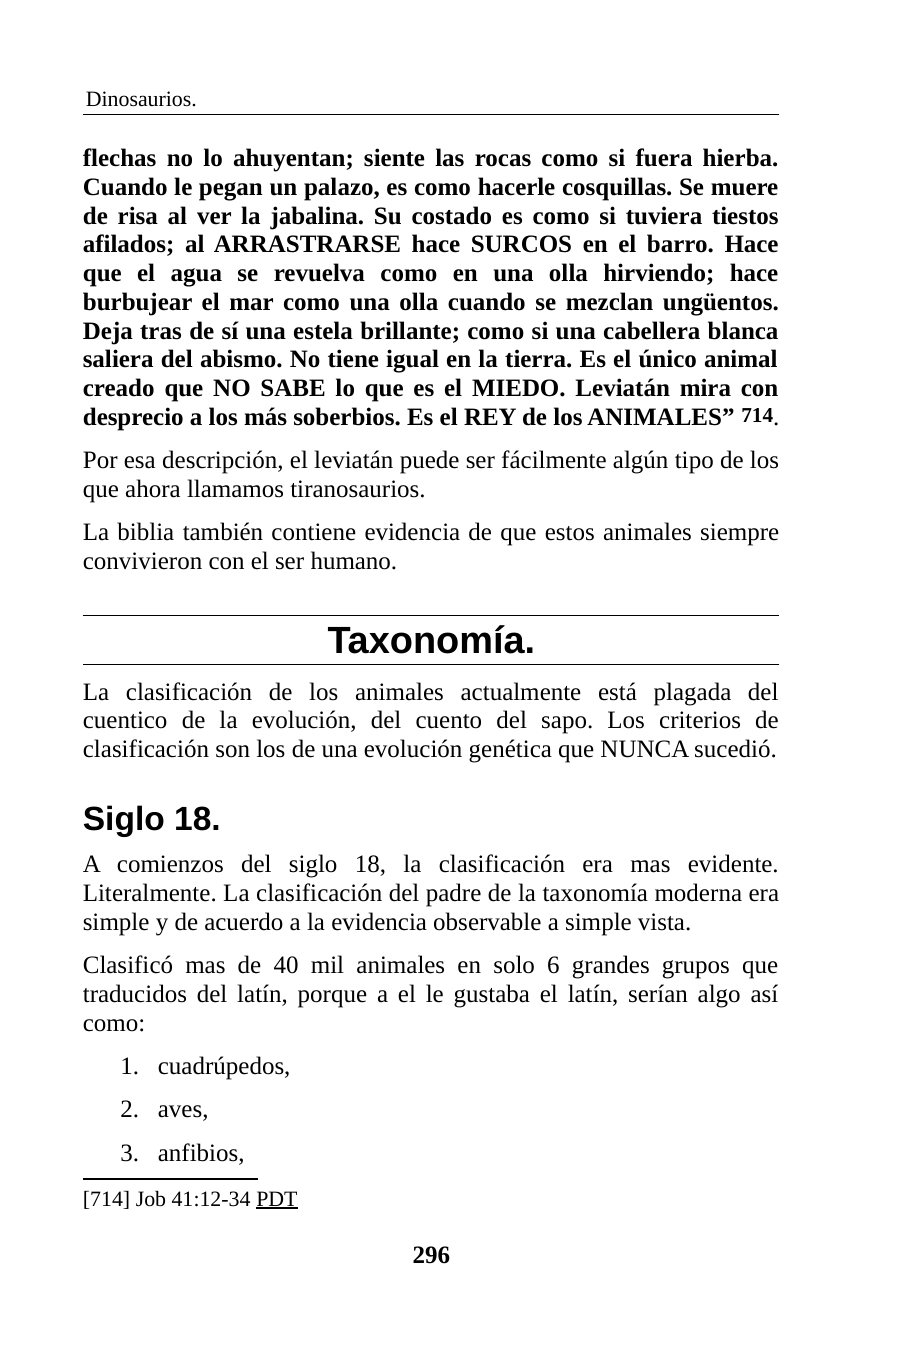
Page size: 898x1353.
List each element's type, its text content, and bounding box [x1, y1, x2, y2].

text Clasificó mas de 40 mil animales en solo 6 grandes grupos que traducidos del latín, porque a el le gustaba el latín, serían algo así como: [83, 950, 779, 1037]
text Job 41:12-34 PDT [83, 1186, 779, 1211]
list anfibios, [120, 1138, 779, 1167]
text flechas no lo ahuyentan; siente las rocas como si fuera hierba. Cuando le pegan un palazo, es como hacerle cosquillas. Se muere de risa al ver la jabalina. Su costado es como si tuviera tiestos afilados; al ARRASTRARSE hace SURCOS en el barro. Hace que el agua se revuelva como en una olla hirviendo; hace burbujear el mar como una olla cuando se mezclan ungüentos. Deja tras de sí una estela brillante; como si una cabellera blanca saliera del abismo. No tiene igual en la tierra. Es el único animal creado que NO SABE lo que es el MIEDO. Leviatán mira con desprecio a los más soberbios. Es el REY de los ANIMALES” . [83, 143, 779, 431]
list cuadrúpedos, [120, 1051, 779, 1080]
text La biblia también contiene evidencia de que estos animales siempre convivieron con el ser humano. [83, 517, 779, 575]
list aves, [120, 1094, 779, 1123]
subtitle Taxonomía. [83, 616, 779, 664]
subtitle Siglo 18. [83, 798, 779, 837]
text La clasificación de los animales actualmente está plagada del cuentico de la evolución, del cuento del sapo. Los criterios de clasificación son los de una evolución genética que NUNCA sucedió. [83, 677, 779, 763]
text Por esa descripción, el leviatán puede ser fácilmente algún tipo de los que ahora llamamos tiranosaurios. [83, 445, 779, 503]
text A comienzos del siglo 18, la clasificación era mas evidente. Literalmente. La clasificación del padre de la taxonomía moderna era simple y de acuerdo a la evidencia observable a simple vista. [83, 849, 779, 936]
